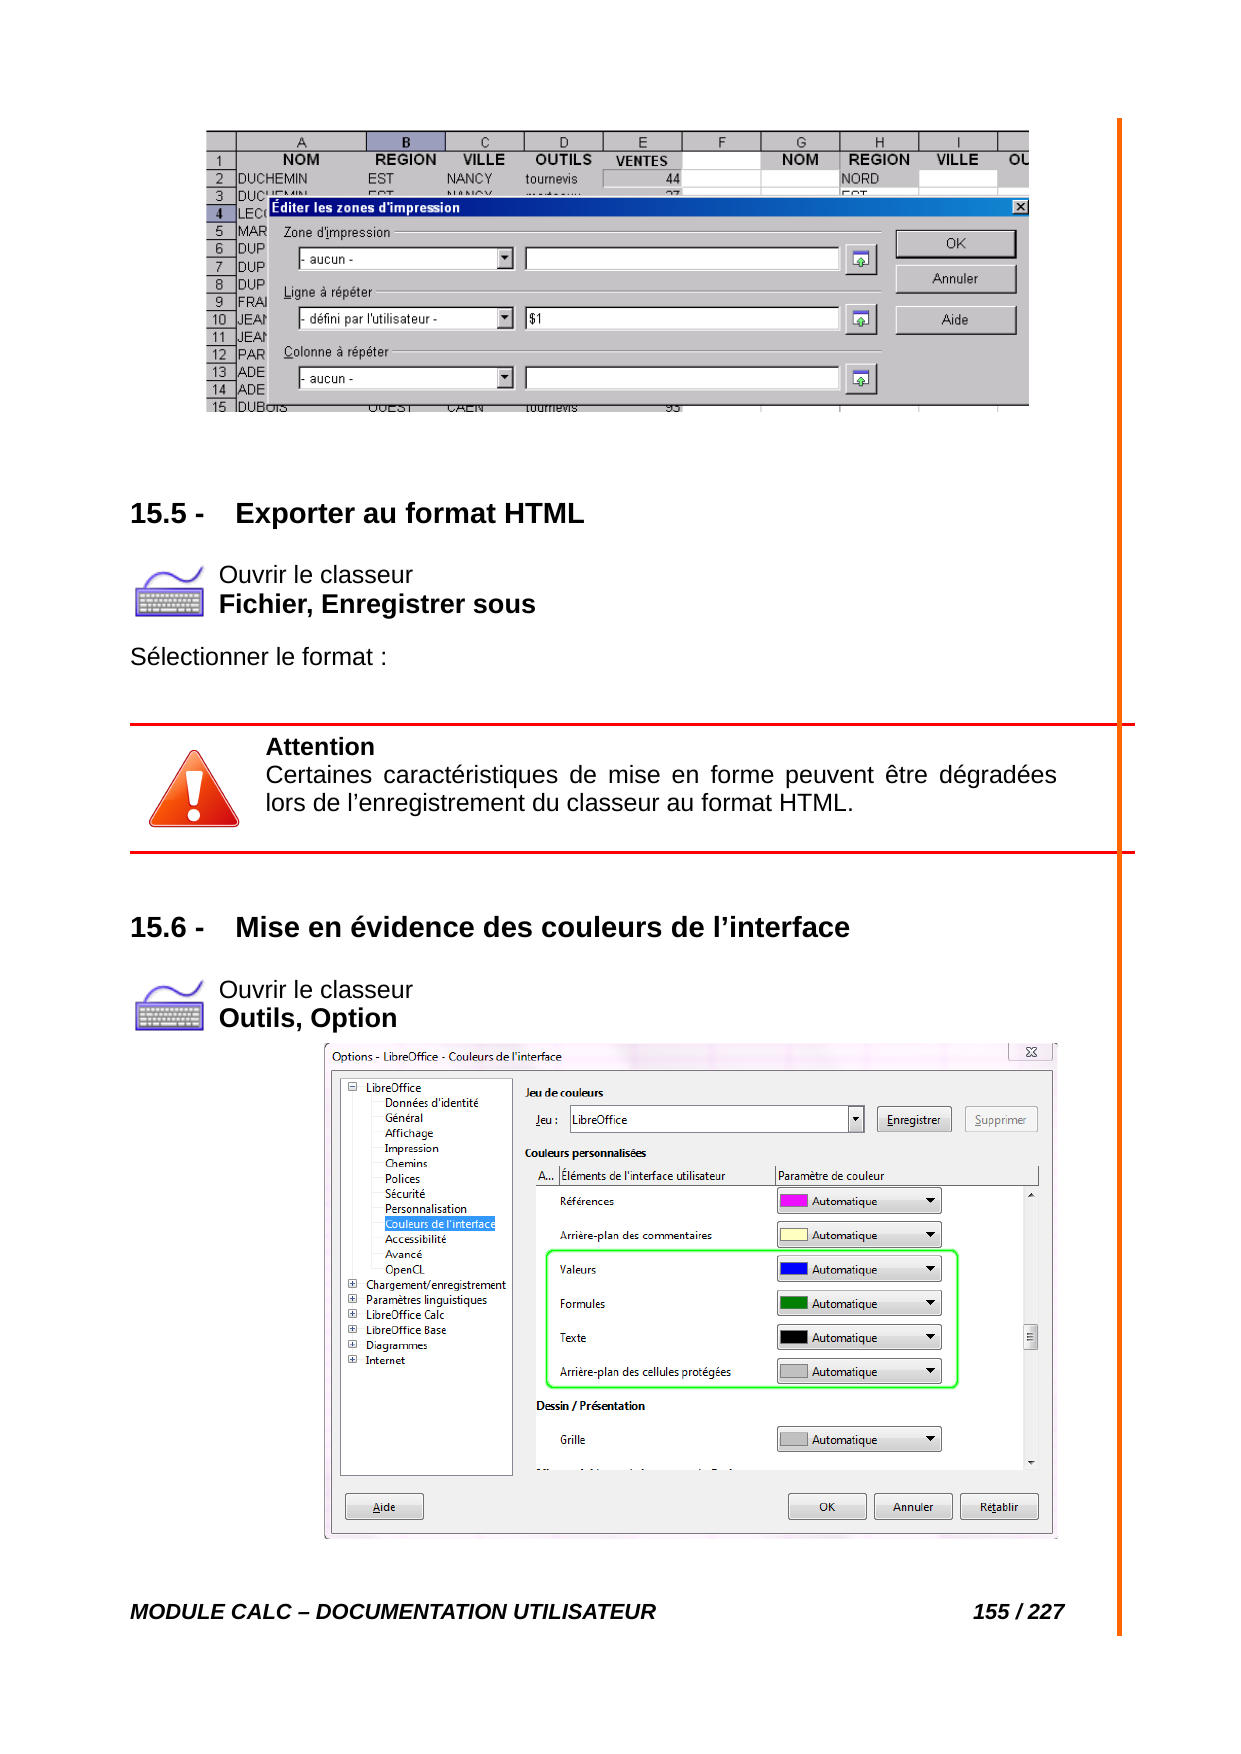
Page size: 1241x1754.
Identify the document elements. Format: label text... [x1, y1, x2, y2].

text Ouvrir le classeur [207, 561, 1105, 589]
picture [135, 731, 254, 850]
text Sélectionner le format : [130, 643, 1105, 671]
table_header Attention Certaines caractéristiques de mise en forme peuvent être dégradées lors de l’enregistrement du classeur au format HTML. [260, 726, 1117, 851]
text Fichier, Enregistrer sous [207, 589, 1105, 619]
table_header [130, 726, 259, 851]
text Ouvrir le classeur [207, 976, 1105, 1003]
picture [131, 555, 207, 631]
picture [206, 130, 1029, 412]
subtitle Exporter au format HTML [130, 497, 1105, 529]
text Outils, Option [207, 1003, 1105, 1034]
picture [131, 969, 207, 1045]
subtitle Mise en évidence des couleurs de l’interface [130, 911, 1105, 944]
picture [324, 1043, 1058, 1539]
